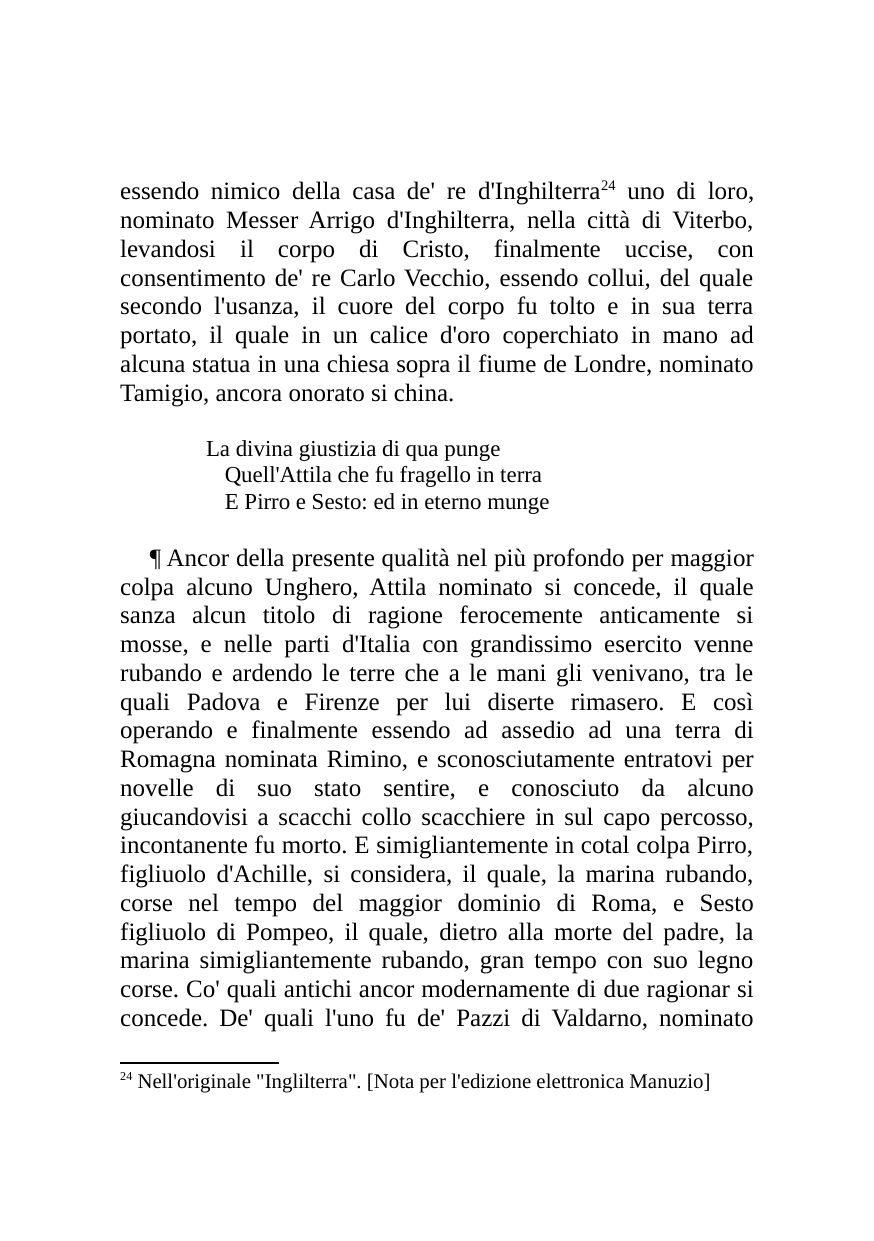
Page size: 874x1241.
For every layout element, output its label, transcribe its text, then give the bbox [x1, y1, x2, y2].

text ¶ Ancor della presente qualità nel più profondo per maggior colpa alcuno Unghero, Attila nominato si concede, il quale sanza alcun titolo di ragione ferocemente anticamente si mosse, e nelle parti d'Italia con grandissimo esercito venne rubando e ardendo le terre che a le mani gli venivano, tra le quali Padova e Firenze per lui diserte rimasero. E così operando e finalmente essendo ad assedio ad una terra di Romagna nominata Rimino, e sconosciutamente entratovi per novelle di suo stato sentire, e conosciuto da alcuno giucandovisi a scacchi collo scacchiere in sul capo percosso, incontanente fu morto. E simigliantemente in cotal colpa Pirro, figliuolo d'Achille, si considera, il quale, la marina rubando, corse nel tempo del maggior dominio di Roma, e Sesto figliuolo di Pompeo, il quale, dietro alla morte del padre, la marina simigliantemente rubando, gran tempo con suo legno corse. Co' quali antichi ancor modernamente di due ragionar si concede. De' quali l'uno fu de' Pazzi di Valdarno, nominato [120, 543, 754, 1032]
text Quell'Attila che fu fragello in terra [195, 462, 754, 488]
text essendo nimico della casa de' re d'Inghilterra uno di loro, nominato Messer Arrigo d'Inghilterra, nella città di Viterbo, levandosi il corpo di Cristo, finalmente uccise, con consentimento de' re Carlo Vecchio, essendo collui, del quale secondo l'usanza, il cuore del corpo fu tolto e in sua terra portato, il quale in un calice d'oro coperchiato in mano ad alcuna statua in una chiesa sopra il fiume de Londre, nominato Tamigio, ancora onorato si china. [120, 176, 754, 406]
text La divina giustizia di qua punge [176, 435, 754, 462]
text E Pirro e Sesto: ed in eterno munge [195, 488, 754, 514]
text Nell'originale "Inglilterra". [Nota per l'edizione elettronica Manuzio] [120, 1069, 754, 1093]
